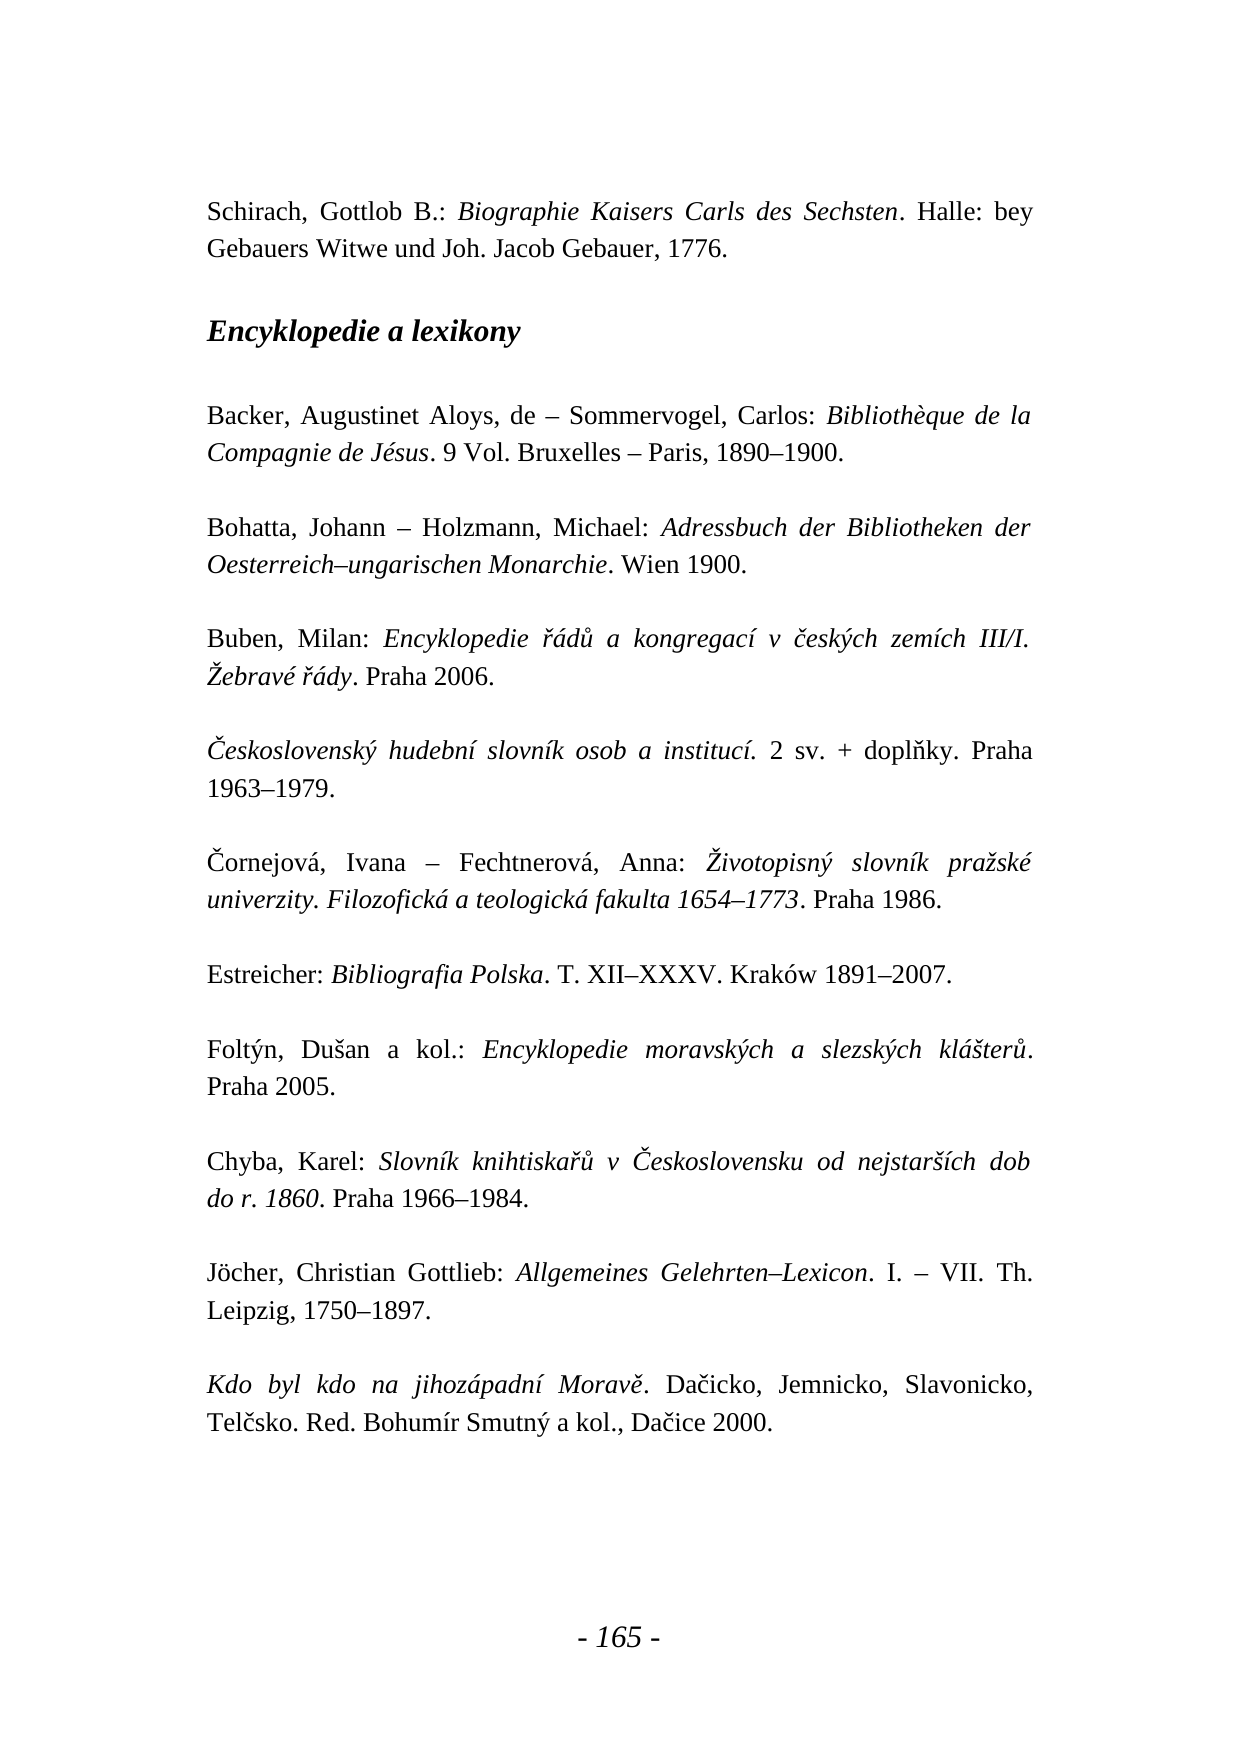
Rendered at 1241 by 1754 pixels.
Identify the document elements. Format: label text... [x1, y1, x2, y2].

text Foltýn, Dušan a kol.: Encyklopedie moravských a slezských klášterů. Praha 2005. [207, 1033, 1033, 1101]
text Backer, Augustinet Aloys, de – Sommervogel, Carlos: Bibliothèque de la Compagnie de Jésus. 9 Vol. Bruxelles – Paris, 1890–1900. [207, 399, 1033, 467]
text Buben, Milan: Encyklopedie řádů a kongregací v českých zemích III/I. Žebravé řády. Praha 2006. [207, 623, 1033, 691]
text Jöcher, Christian Gottlieb: Allgemeines Gelehrten–Lexicon. I. – VII. Th. Leipzig, 1750–1897. [207, 1257, 1033, 1325]
text Kdo byl kdo na jihozápadní Moravě. Dačicko, Jemnicko, Slavonicko, Telčsko. Red. Bohumír Smutný a kol., Dačice 2000. [207, 1368, 1033, 1437]
text Čornejová, Ivana – Fechtnerová, Anna: Životopisný slovník pražské univerzity. Filozofická a teologická fakulta 1654–1773. Praha 1986. [207, 846, 1033, 915]
text Encyklopedie a lexikony [207, 313, 1033, 348]
text Československý hudební slovník osob a institucí. 2 sv. + doplňky. Praha 1963–1979. [207, 734, 1033, 803]
text Schirach, Gottlob B.: Biographie Kaisers Carls des Sechsten. Halle: bey Gebauers Witwe und Joh. Jacob Gebauer, 1776. [207, 195, 1033, 263]
text Bohatta, Johann – Holzmann, Michael: Adressbuch der Bibliotheken der Oesterreich–ungarischen Monarchie. Wien 1900. [207, 511, 1033, 579]
text Chyba, Karel: Slovník knihtiskařů v Československu od nejstarších dob do r. 1860. Praha 1966–1984. [207, 1145, 1033, 1213]
text Estreicher: Bibliografia Polska. T. XII–XXXV. Kraków 1891–2007. [207, 958, 1033, 989]
